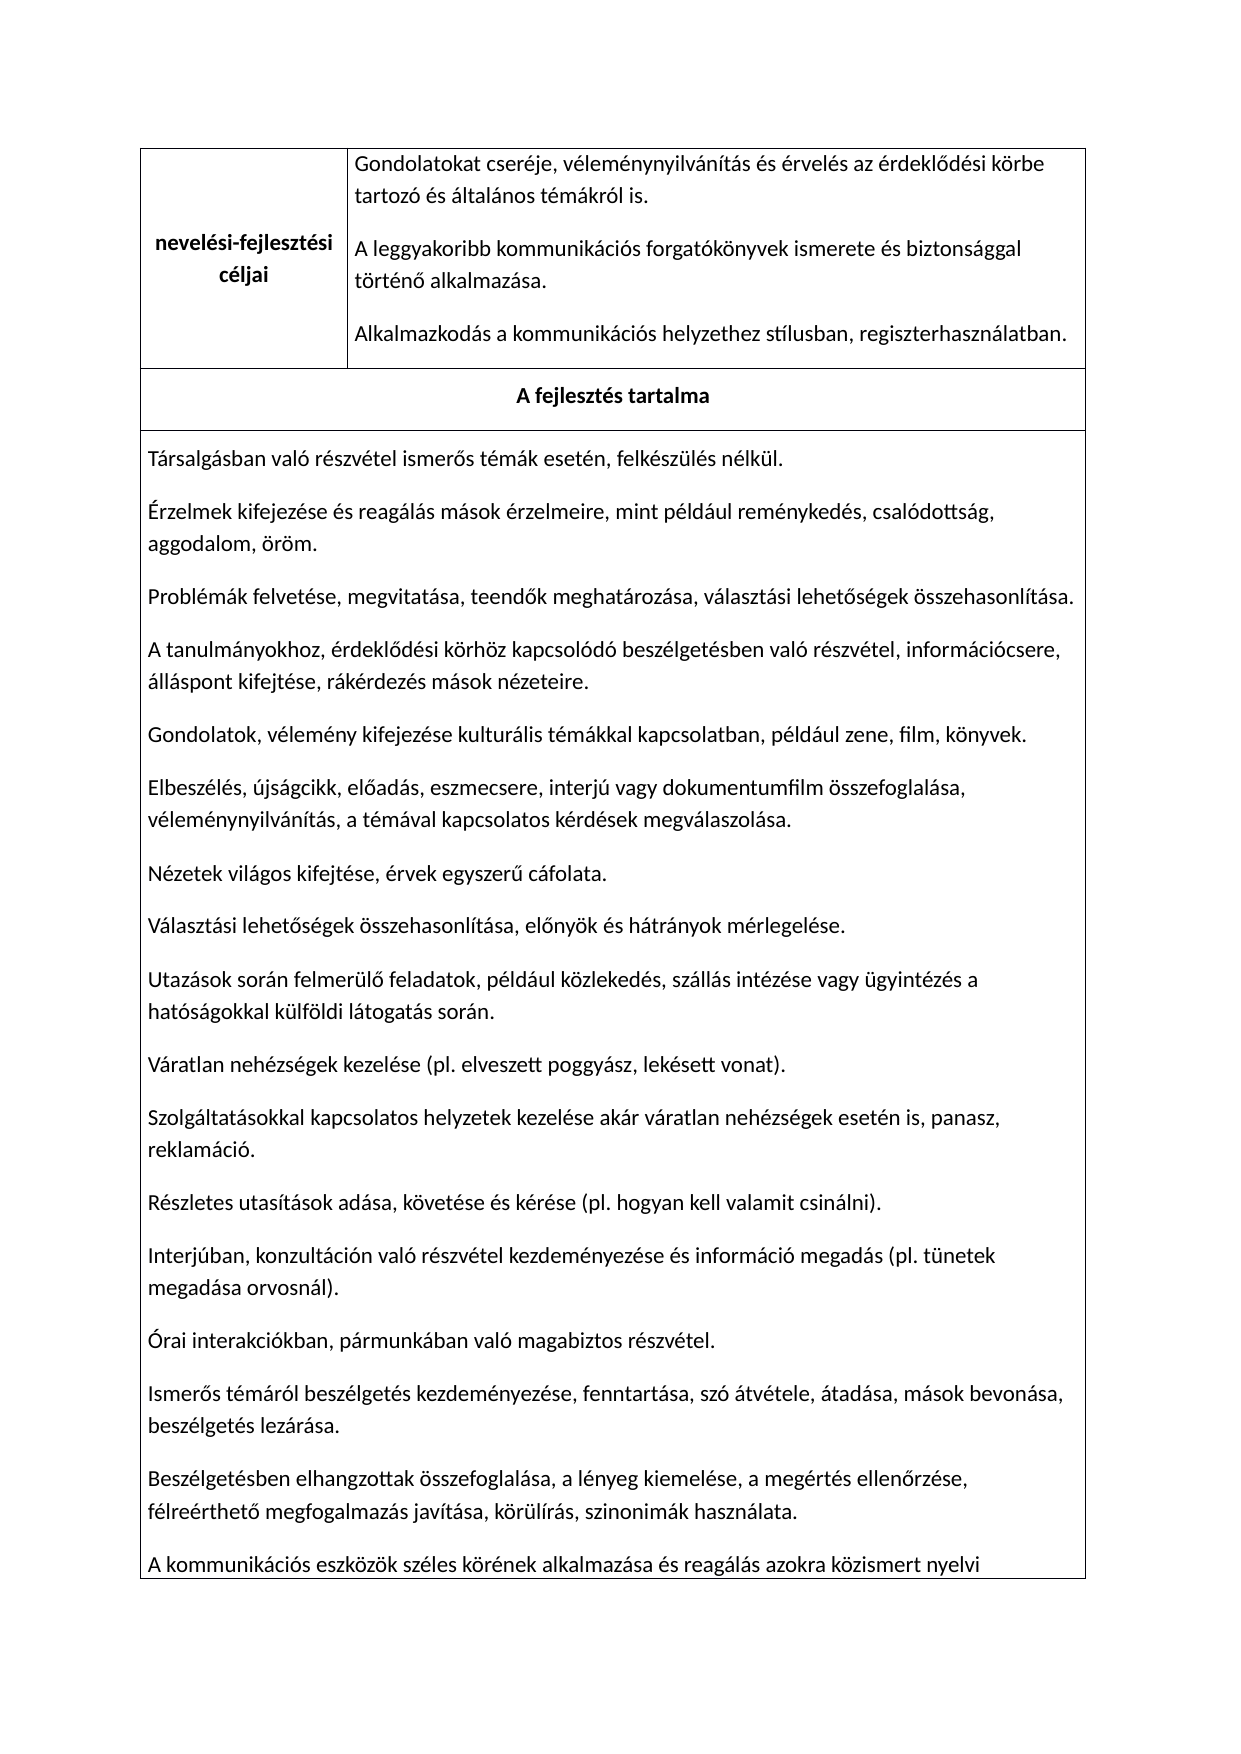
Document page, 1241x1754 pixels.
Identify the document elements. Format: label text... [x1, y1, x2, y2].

table_cell Társalgásban való részvétel ismerős témák esetén, felkészülés nélkül. Érzelmek kifejezése és reagálás mások érzelmeire, mint például reménykedés, csalódottság, aggodalom, öröm. Problémák felvetése, megvitatása, teendők meghatározása, választási lehetőségek összehasonlítása. A tanulmányokhoz, érdeklődési körhöz kapcsolódó beszélgetésben való részvétel, információcsere, álláspont kifejtése, rákérdezés mások nézeteire. Gondolatok, vélemény kifejezése kulturális témákkal kapcsolatban, például zene, film, könyvek. Elbeszélés, újságcikk, előadás, eszmecsere, interjú vagy dokumentumfilm összefoglalása, véleménynyilvánítás, a témával kapcsolatos kérdések megválaszolása. Nézetek világos kifejtése, érvek egyszerű cáfolata. Választási lehetőségek összehasonlítása, előnyök és hátrányok mérlegelése. Utazások során felmerülő feladatok, például közlekedés, szállás intézése vagy ügyintézés a hatóságokkal külföldi látogatás során. Váratlan nehézségek kezelése (pl. elveszett poggyász, lekésett vonat). Szolgáltatásokkal kapcsolatos helyzetek kezelése akár váratlan nehézségek esetén is, panasz, reklamáció. Részletes utasítások adása, követése és kérése (pl. hogyan kell valamit csinálni). Interjúban, konzultáción való részvétel kezdeményezése és információ megadás (pl. tünetek megadása orvosnál). Órai interakciókban, pármunkában való magabiztos részvétel. Ismerős témáról beszélgetés kezdeményezése, fenntartása, szó átvétele, átadása, mások bevonása, beszélgetés lezárása. Beszélgetésben elhangzottak összefoglalása, a lényeg kiemelése, a megértés ellenőrzése, félreérthető megfogalmazás javítása, körülírás, szinonimák használata. A kommunikációs eszközök széles körének alkalmazása és reagálás azokra közismert nyelvi [141, 431, 1085, 1578]
table_cell Gondolatokat cseréje, véleménynyilvánítás és érvelés az érdeklődési körbe tartozó és általános témákról is. A leggyakoribb kommunikációs forgatókönyvek ismerete és biztonsággal történő alkalmazása. Alkalmazkodás a kommunikációs helyzethez stílusban, regiszterhasználatban. [348, 149, 1085, 368]
table_cell nevelési-fejlesztési céljai [141, 149, 347, 368]
table_cell A fejlesztés tartalma [141, 369, 1085, 430]
